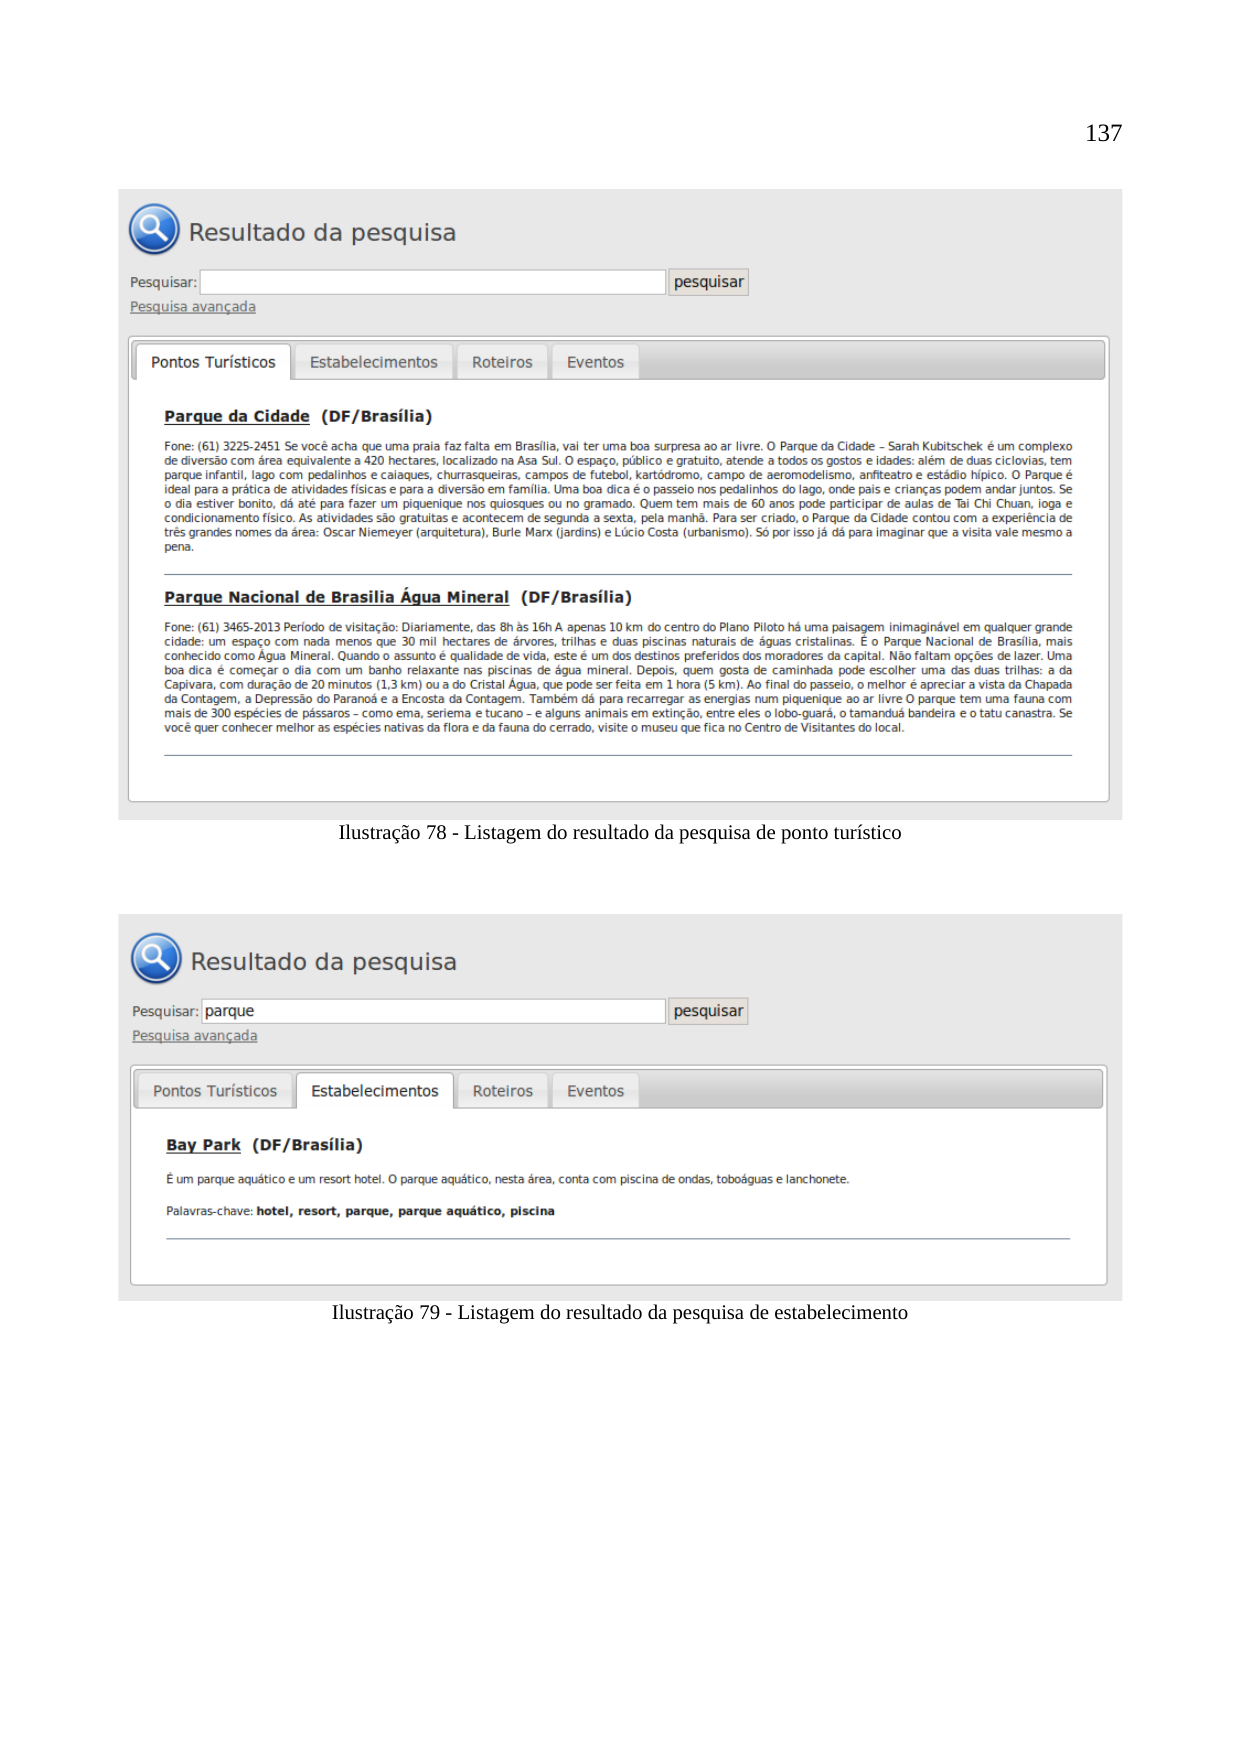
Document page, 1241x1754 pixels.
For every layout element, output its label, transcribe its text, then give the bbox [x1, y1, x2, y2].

text Ilustração 78 - Listagem do resultado da pesquisa de ponto turístico [118, 820, 1122, 844]
text Ilustração 79 - Listagem do resultado da pesquisa de estabelecimento [118, 1301, 1122, 1324]
picture [118, 189, 1123, 820]
picture [118, 914, 1123, 1301]
